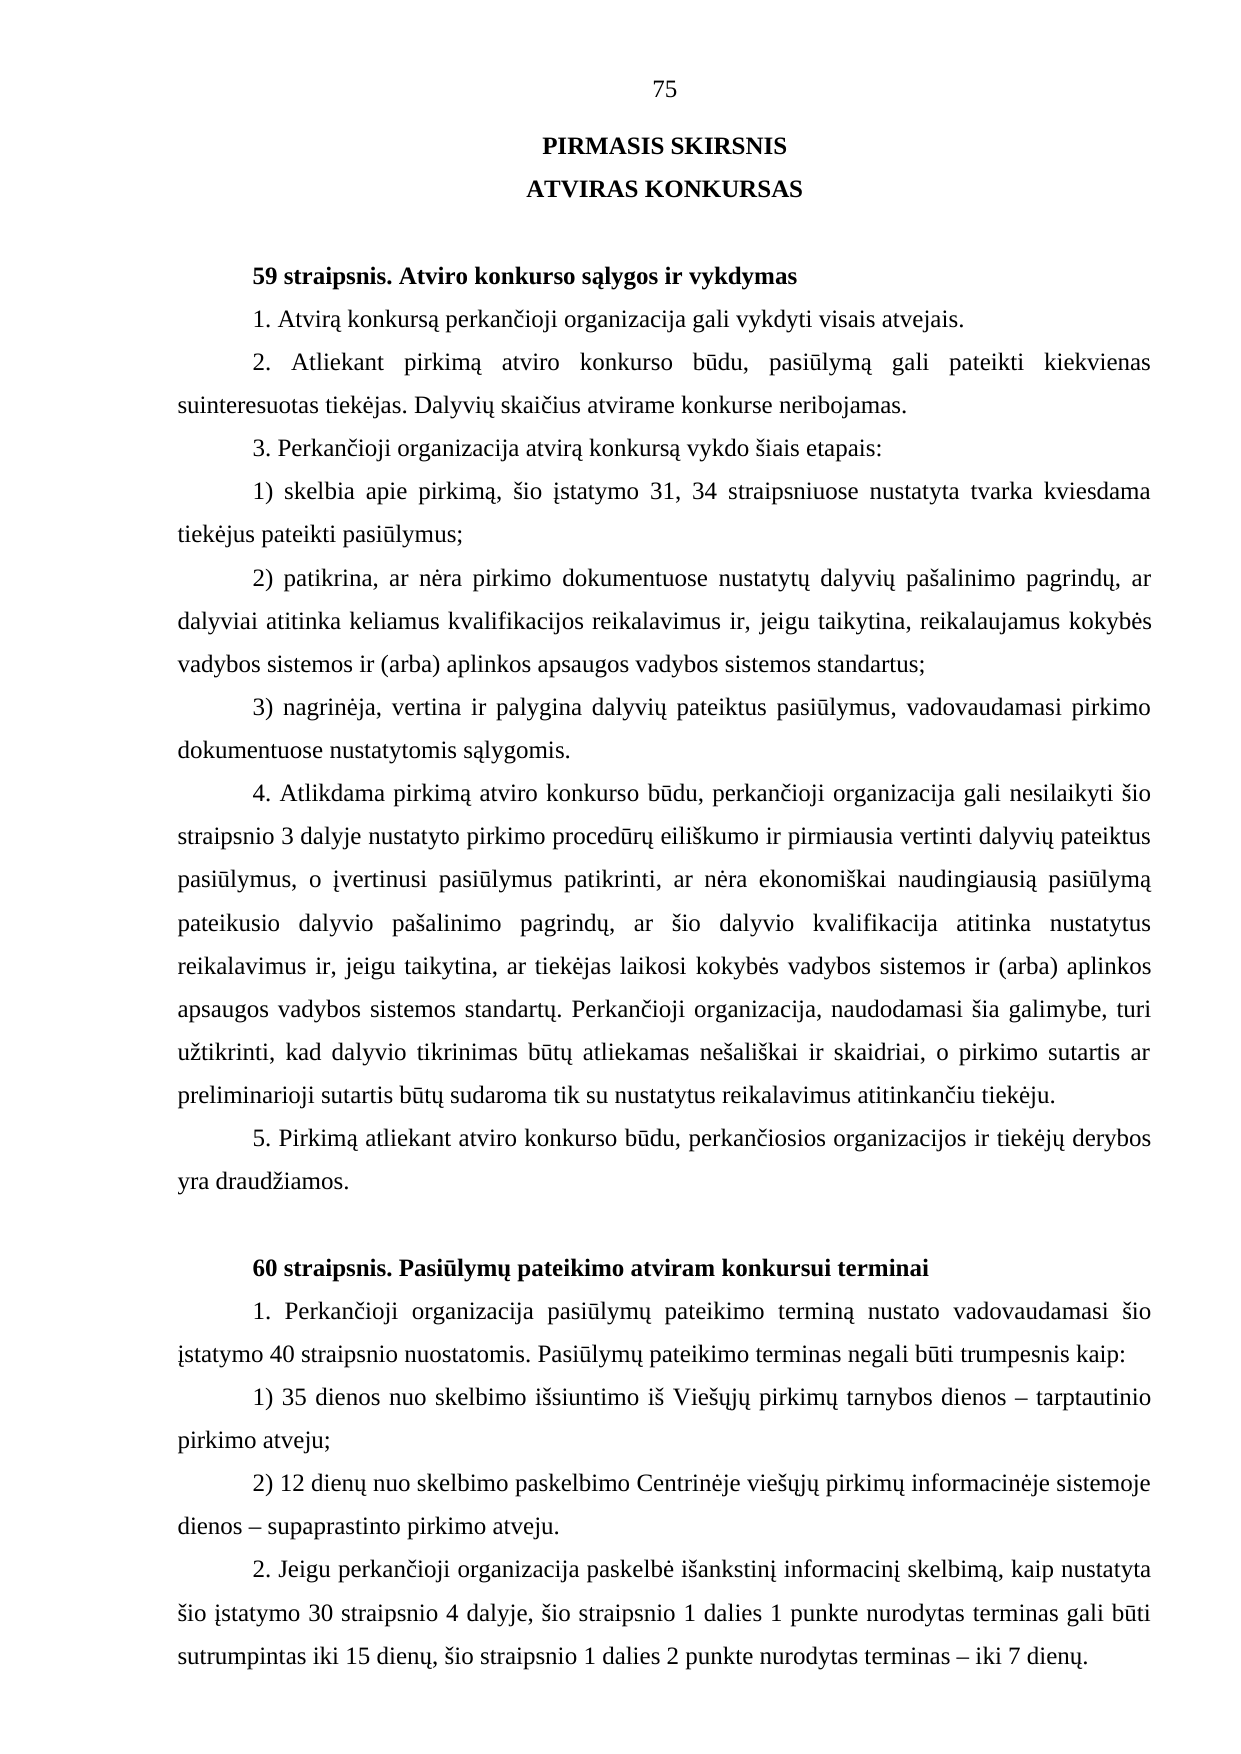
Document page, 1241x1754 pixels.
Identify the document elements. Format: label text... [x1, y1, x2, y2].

text 3) nagrinėja, vertina ir palygina dalyvių pateiktus pasiūlymus, vadovaudamasi pirkimo dokumentuose nustatytomis sąlygomis. [177, 692, 1152, 764]
text 2. Atliekant pirkimą atviro konkurso būdu, pasiūlymą gali pateikti kiekvienas suinteresuotas tiekėjas. Dalyvių skaičius atvirame konkurse neribojamas. [177, 347, 1152, 419]
text 3. Perkančioji organizacija atvirą konkursą vykdo šiais etapais: [177, 433, 1152, 462]
text PIRMASIS SKIRSNIS [177, 131, 1152, 160]
text ATVIRAS KONKURSAS [177, 174, 1152, 203]
text 59 straipsnis. Atviro konkurso sąlygos ir vykdymas [177, 261, 1152, 289]
text 2) patikrina, ar nėra pirkimo dokumentuose nustatytų dalyvių pašalinimo pagrindų, ar dalyviai atitinka keliamus kvalifikacijos reikalavimus ir, jeigu taikytina, reikalaujamus kokybės vadybos sistemos ir (arba) aplinkos apsaugos vadybos sistemos standartus; [177, 563, 1152, 678]
text 2. Jeigu perkančioji organizacija paskelbė išankstinį informacinį skelbimą, kaip nustatyta šio įstatymo 30 straipsnio 4 dalyje, šio straipsnio 1 dalies 1 punkte nurodytas terminas gali būti sutrumpintas iki 15 dienų, šio straipsnio 1 dalies 2 punkte nurodytas terminas – iki 7 dienų. [177, 1554, 1152, 1669]
text 2) 12 dienų nuo skelbimo paskelbimo Centrinėje viešųjų pirkimų informacinėje sistemoje dienos – supaprastinto pirkimo atveju. [177, 1468, 1152, 1540]
text 1. Atvirą konkursą perkančioji organizacija gali vykdyti visais atvejais. [177, 304, 1152, 333]
text 1) 35 dienos nuo skelbimo išsiuntimo iš Viešųjų pirkimų tarnybos dienos – tarptautinio pirkimo atveju; [177, 1382, 1152, 1454]
text 1. Perkančioji organizacija pasiūlymų pateikimo terminą nustato vadovaudamasi šio įstatymo 40 straipsnio nuostatomis. Pasiūlymų pateikimo terminas negali būti trumpesnis kaip: [177, 1296, 1152, 1368]
text 5. Pirkimą atliekant atviro konkurso būdu, perkančiosios organizacijos ir tiekėjų derybos yra draudžiamos. [177, 1123, 1152, 1195]
text 60 straipsnis. Pasiūlymų pateikimo atviram konkursui terminai [177, 1253, 1152, 1281]
text 1) skelbia apie pirkimą, šio įstatymo 31, 34 straipsniuose nustatyta tvarka kviesdama tiekėjus pateikti pasiūlymus; [177, 476, 1152, 548]
text 4. Atlikdama pirkimą atviro konkurso būdu, perkančioji organizacija gali nesilaikyti šio straipsnio 3 dalyje nustatyto pirkimo procedūrų eiliškumo ir pirmiausia vertinti dalyvių pateiktus pasiūlymus, o įvertinusi pasiūlymus patikrinti, ar nėra ekonomiškai naudingiausią pasiūlymą pateikusio dalyvio pašalinimo pagrindų, ar šio dalyvio kvalifikacija atitinka nustatytus reikalavimus ir, jeigu taikytina, ar tiekėjas laikosi kokybės vadybos sistemos ir (arba) aplinkos apsaugos vadybos sistemos standartų. Perkančioji organizacija, naudodamasi šia galimybe, turi užtikrinti, kad dalyvio tikrinimas būtų atliekamas nešališkai ir skaidriai, o pirkimo sutartis ar preliminarioji sutartis būtų sudaroma tik su nustatytus reikalavimus atitinkančiu tiekėju. [177, 778, 1152, 1109]
